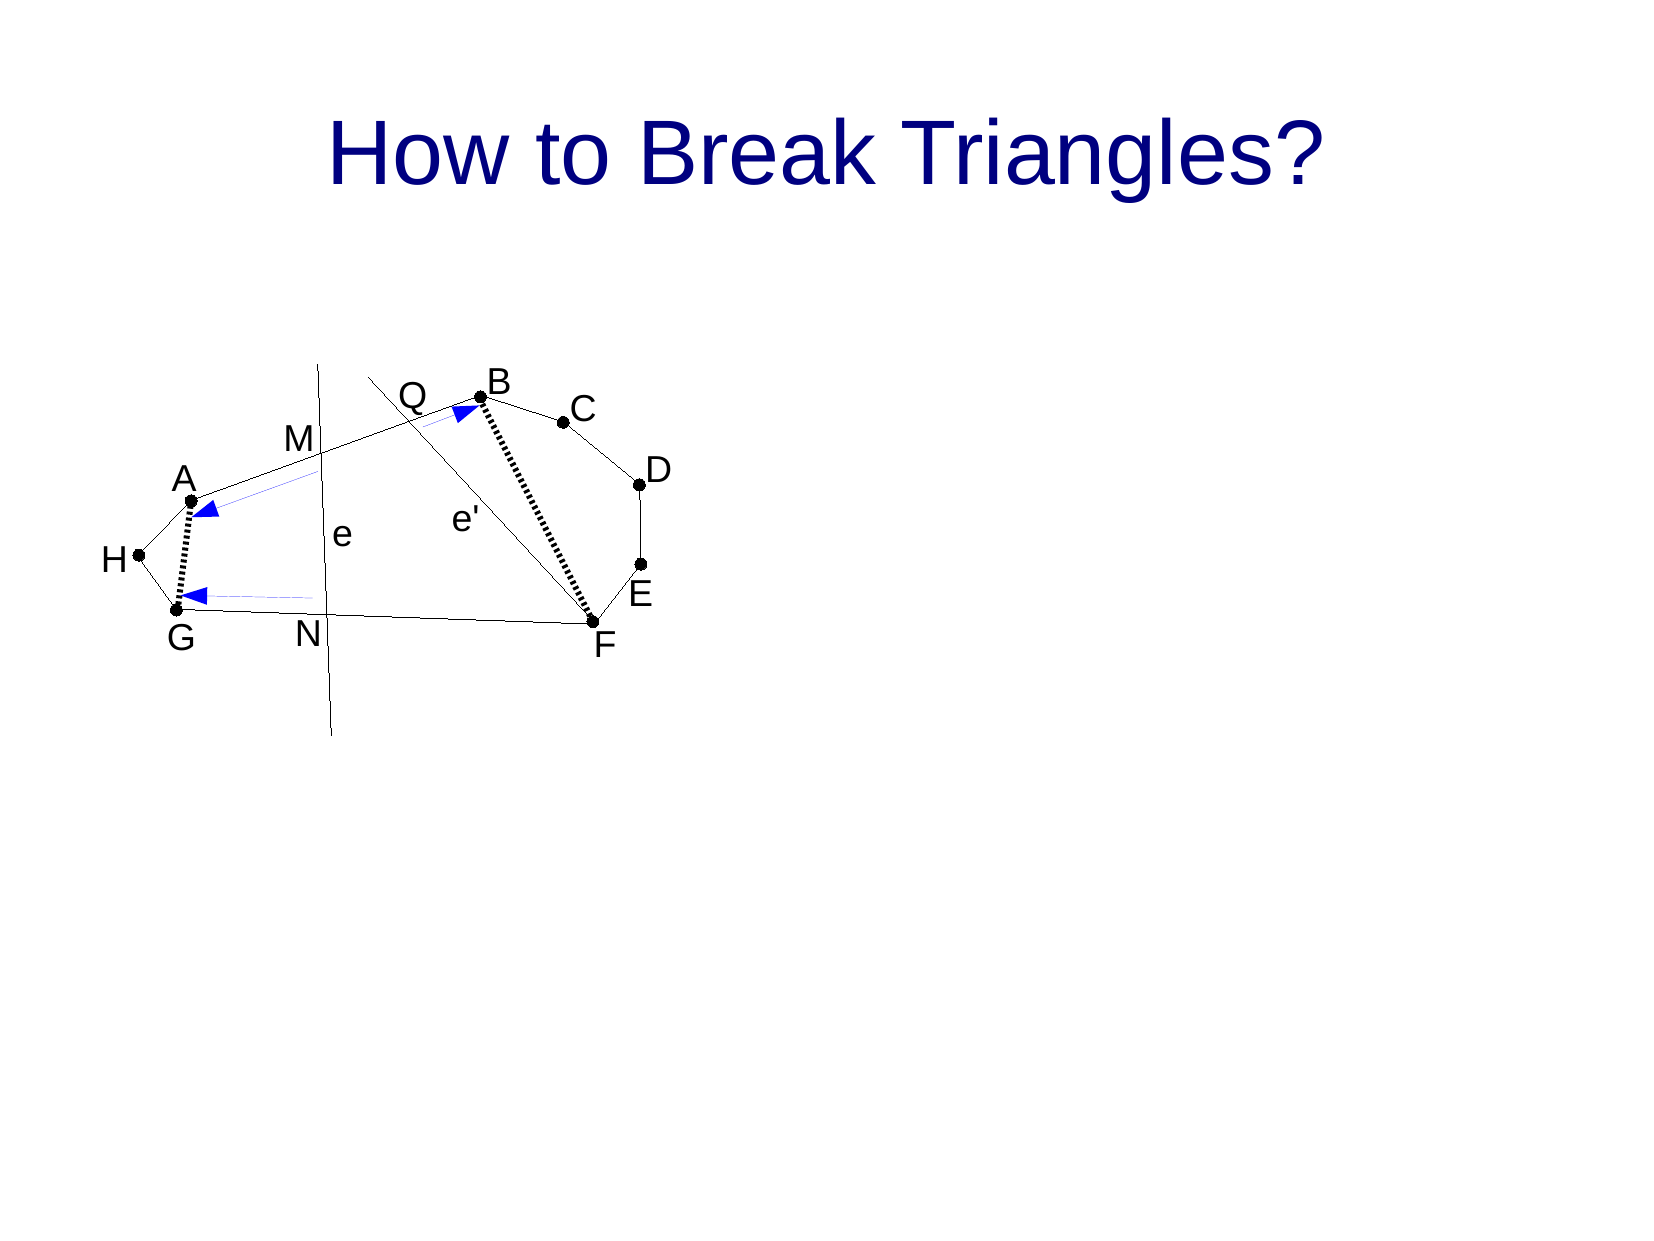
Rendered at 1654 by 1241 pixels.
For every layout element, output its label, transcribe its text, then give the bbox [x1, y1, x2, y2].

text_box [474, 390, 487, 403]
text_box G [152, 609, 211, 666]
text_box Q [383, 367, 438, 425]
text_box E [613, 565, 668, 622]
title How to Break Triangles? [82, 49, 1571, 257]
text_box H [86, 531, 143, 589]
text_box B [471, 352, 527, 410]
text_box D [630, 440, 688, 498]
text_box [633, 478, 646, 491]
text_box [143, 410, 647, 624]
text_box e' [436, 490, 495, 548]
text_box F [578, 615, 632, 673]
text_box e [317, 505, 368, 563]
text_box C [554, 379, 612, 437]
text_box [185, 494, 198, 507]
text_box N [280, 605, 335, 662]
text_box M [268, 410, 323, 468]
text_box [438, 398, 471, 420]
text_box [557, 416, 570, 429]
text_box A [156, 450, 212, 508]
